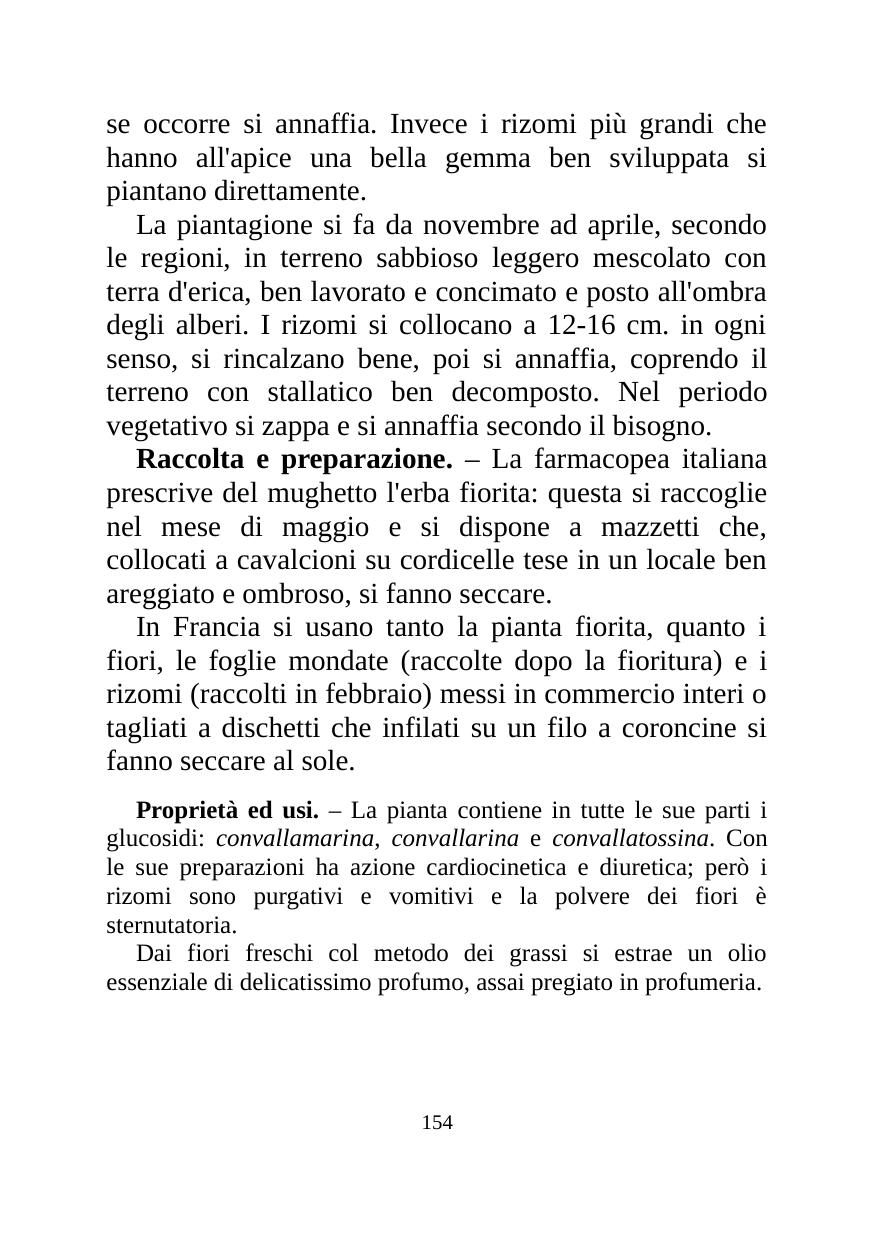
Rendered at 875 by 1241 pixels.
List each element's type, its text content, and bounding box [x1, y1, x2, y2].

text se occorre si annaffia. Invece i rizomi più grandi che hanno all'apice una bella gemma ben sviluppata si piantano direttamente. [106, 106, 768, 207]
text La piantagione si fa da novembre ad aprile, secondo le regioni, in terreno sabbioso leggero mescolato con terra d'erica, ben lavorato e concimato e posto all'ombra degli alberi. I rizomi si collocano a 12-16 cm. in ogni senso, si rincalzano bene, poi si annaffia, coprendo il terreno con stallatico ben decomposto. Nel periodo vegetativo si zappa e si annaffia secondo il bisogno. [106, 207, 768, 442]
text Raccolta e preparazione. – La farmacopea italiana prescrive del mughetto l'erba fiorita: questa si raccoglie nel mese di maggio e si dispone a mazzetti che, collocati a cavalcioni su cordicelle tese in un locale ben areggiato e ombroso, si fanno seccare. [106, 442, 768, 609]
text Proprietà ed usi. – La pianta contiene in tutte le sue parti i glucosidi: convallamarina, convallarina e convallatossina. Con le sue preparazioni ha azione cardiocinetica e diuretica; però i rizomi sono purgativi e vomitivi e la polvere dei fiori è sternutatoria. [106, 795, 768, 938]
text In Francia si usano tanto la pianta fiorita, quanto i fiori, le foglie mondate (raccolte dopo la fioritura) e i rizomi (raccolti in febbraio) messi in commercio interi o tagliati a dischetti che infilati su un filo a coroncine si fanno seccare al sole. [106, 609, 768, 777]
text Dai fiori freschi col metodo dei grassi si estrae un olio essenziale di delicatissimo profumo, assai pregiato in profumeria. [106, 938, 768, 996]
